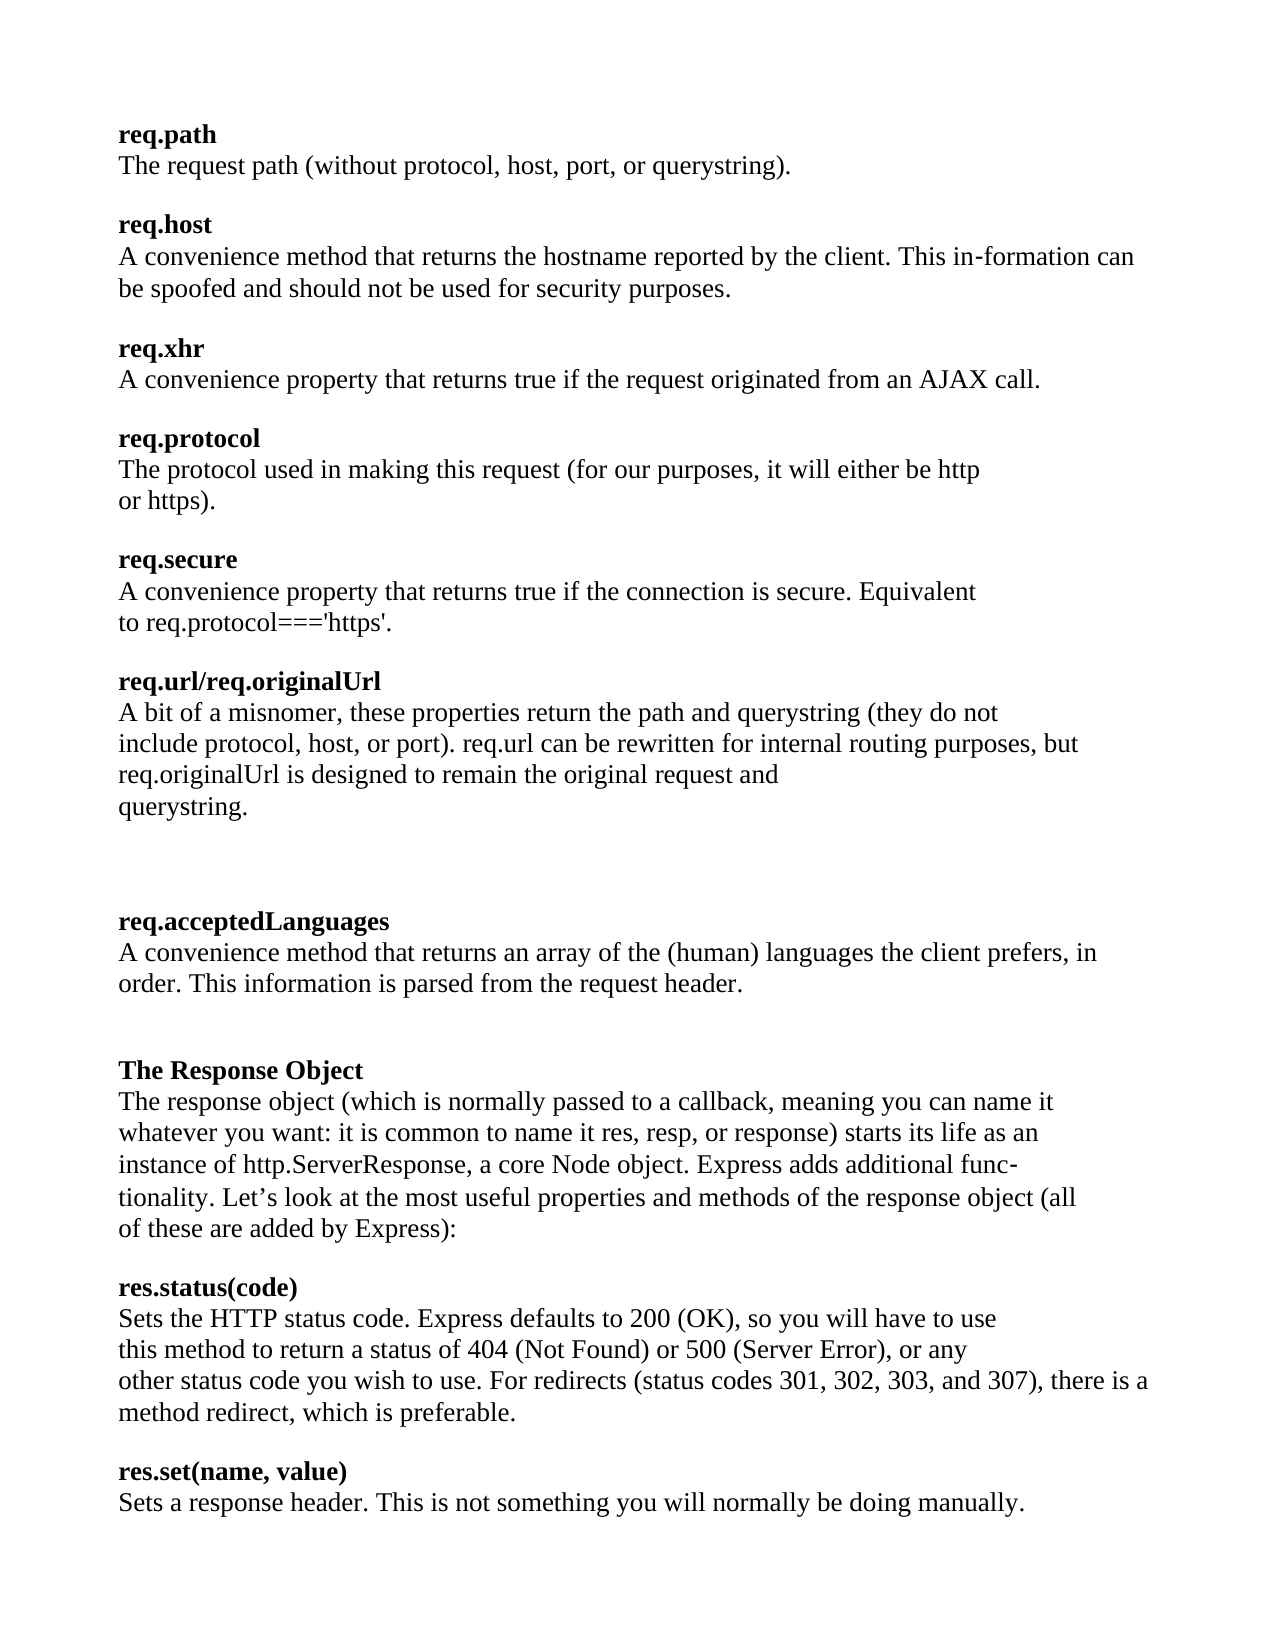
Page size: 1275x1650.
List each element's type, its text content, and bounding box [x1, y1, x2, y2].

text instance of http.ServerResponse, a core Node object. Express adds additional func‐ [118, 1148, 1157, 1181]
text A convenience property that returns true if the request originated from an AJAX call. [118, 363, 1157, 394]
text querystring. [118, 789, 1157, 821]
text req.url/req.originalUrl [118, 665, 1157, 696]
text other status code you wish to use. For redirects (status codes 301, 302, 303, and 307), there is a method redirect, which is preferable. [118, 1364, 1157, 1427]
text The request path (without protocol, host, port, or querystring). [118, 149, 1157, 180]
text include protocol, host, or port). req.url can be rewritten for internal routing purposes, but req.originalUrl is designed to remain the original request and [118, 727, 1157, 789]
text res.status(code) [118, 1271, 1157, 1302]
text whatever you want: it is common to name it res, resp, or response) starts its life as an [118, 1117, 1157, 1148]
text Sets the HTTP status code. Express defaults to 200 (OK), so you will have to use [118, 1302, 1157, 1333]
text tionality. Let’s look at the most useful properties and methods of the response object (all [118, 1181, 1157, 1212]
text or https). [118, 484, 1157, 516]
text The Response Object [118, 1054, 1157, 1085]
text A convenience property that returns true if the connection is secure. Equivalent [118, 575, 1157, 606]
text Sets a response header. This is not something you will normally be doing manually. [118, 1486, 1157, 1517]
text req.protocol [118, 422, 1157, 453]
text of these are added by Express): [118, 1212, 1157, 1243]
text res.set(name, value) [118, 1455, 1157, 1486]
text A convenience method that returns the hostname reported by the client. This in‐formation can be spoofed and should not be used for security purposes. [118, 239, 1157, 304]
text req.host [118, 208, 1157, 239]
text req.acceptedLanguages [118, 905, 1157, 936]
text req.path [118, 118, 1157, 149]
text The response object (which is normally passed to a callback, meaning you can name it [118, 1085, 1157, 1117]
text A convenience method that returns an array of the (human) languages the client prefers, in order. This information is parsed from the request header. [118, 936, 1157, 998]
text to req.protocol==='https'. [118, 606, 1157, 637]
text this method to return a status of 404 (Not Found) or 500 (Server Error), or any [118, 1333, 1157, 1364]
text req.secure [118, 543, 1157, 575]
text A bit of a misnomer, these properties return the path and querystring (they do not [118, 696, 1157, 727]
text The protocol used in making this request (for our purposes, it will either be http [118, 453, 1157, 484]
text req.xhr [118, 332, 1157, 363]
